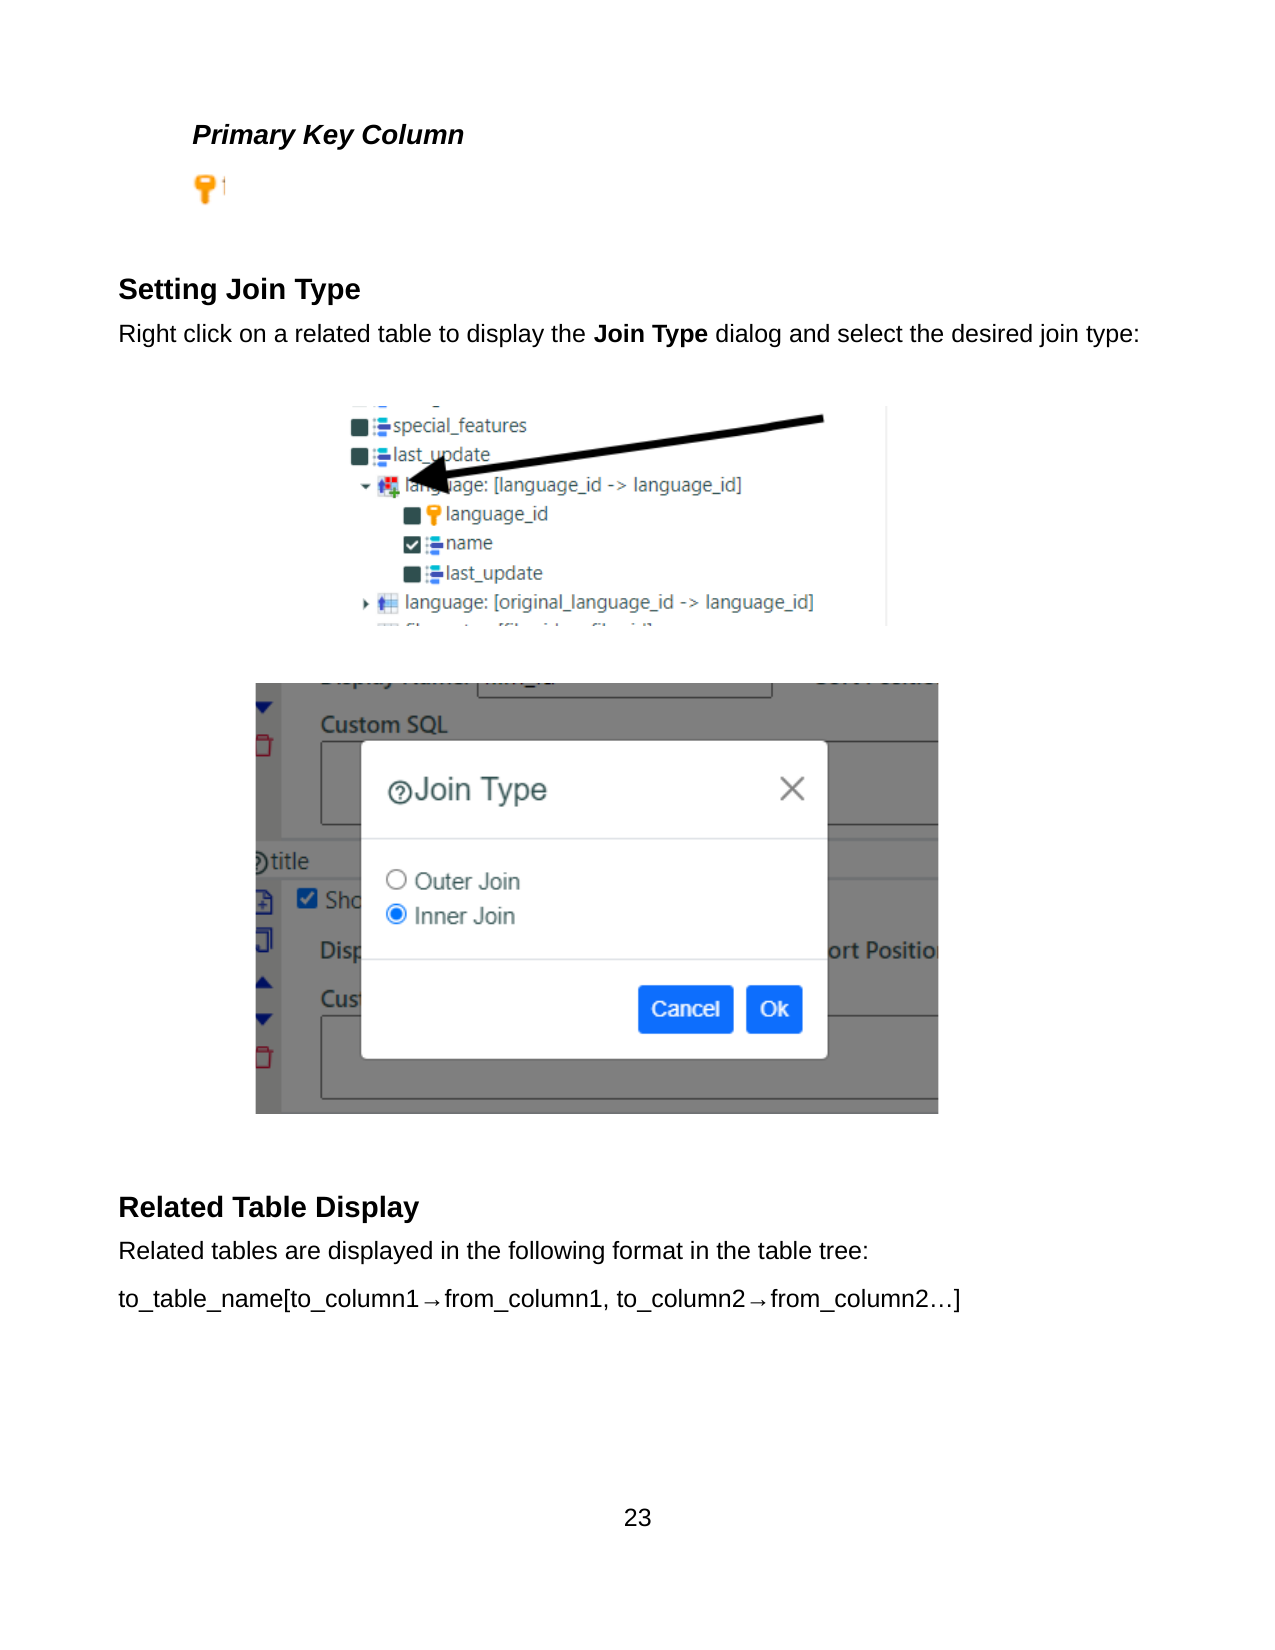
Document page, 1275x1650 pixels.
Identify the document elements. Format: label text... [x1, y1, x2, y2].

subtitle Related Table Display [118, 1190, 1157, 1224]
picture [187, 162, 226, 210]
text Related tables are displayed in the following format in the table tree: [118, 1236, 1157, 1265]
picture [255, 683, 939, 1114]
subtitle Primary Key Column [118, 118, 1157, 150]
picture [292, 406, 888, 626]
text to_table_name[to_column1→from_column1, to_column2→from_column2…] [118, 1284, 1157, 1313]
subtitle Setting Join Type [118, 272, 1157, 306]
text Right click on a related table to display the Join Type dialog and select the desired join type: [118, 318, 1157, 347]
